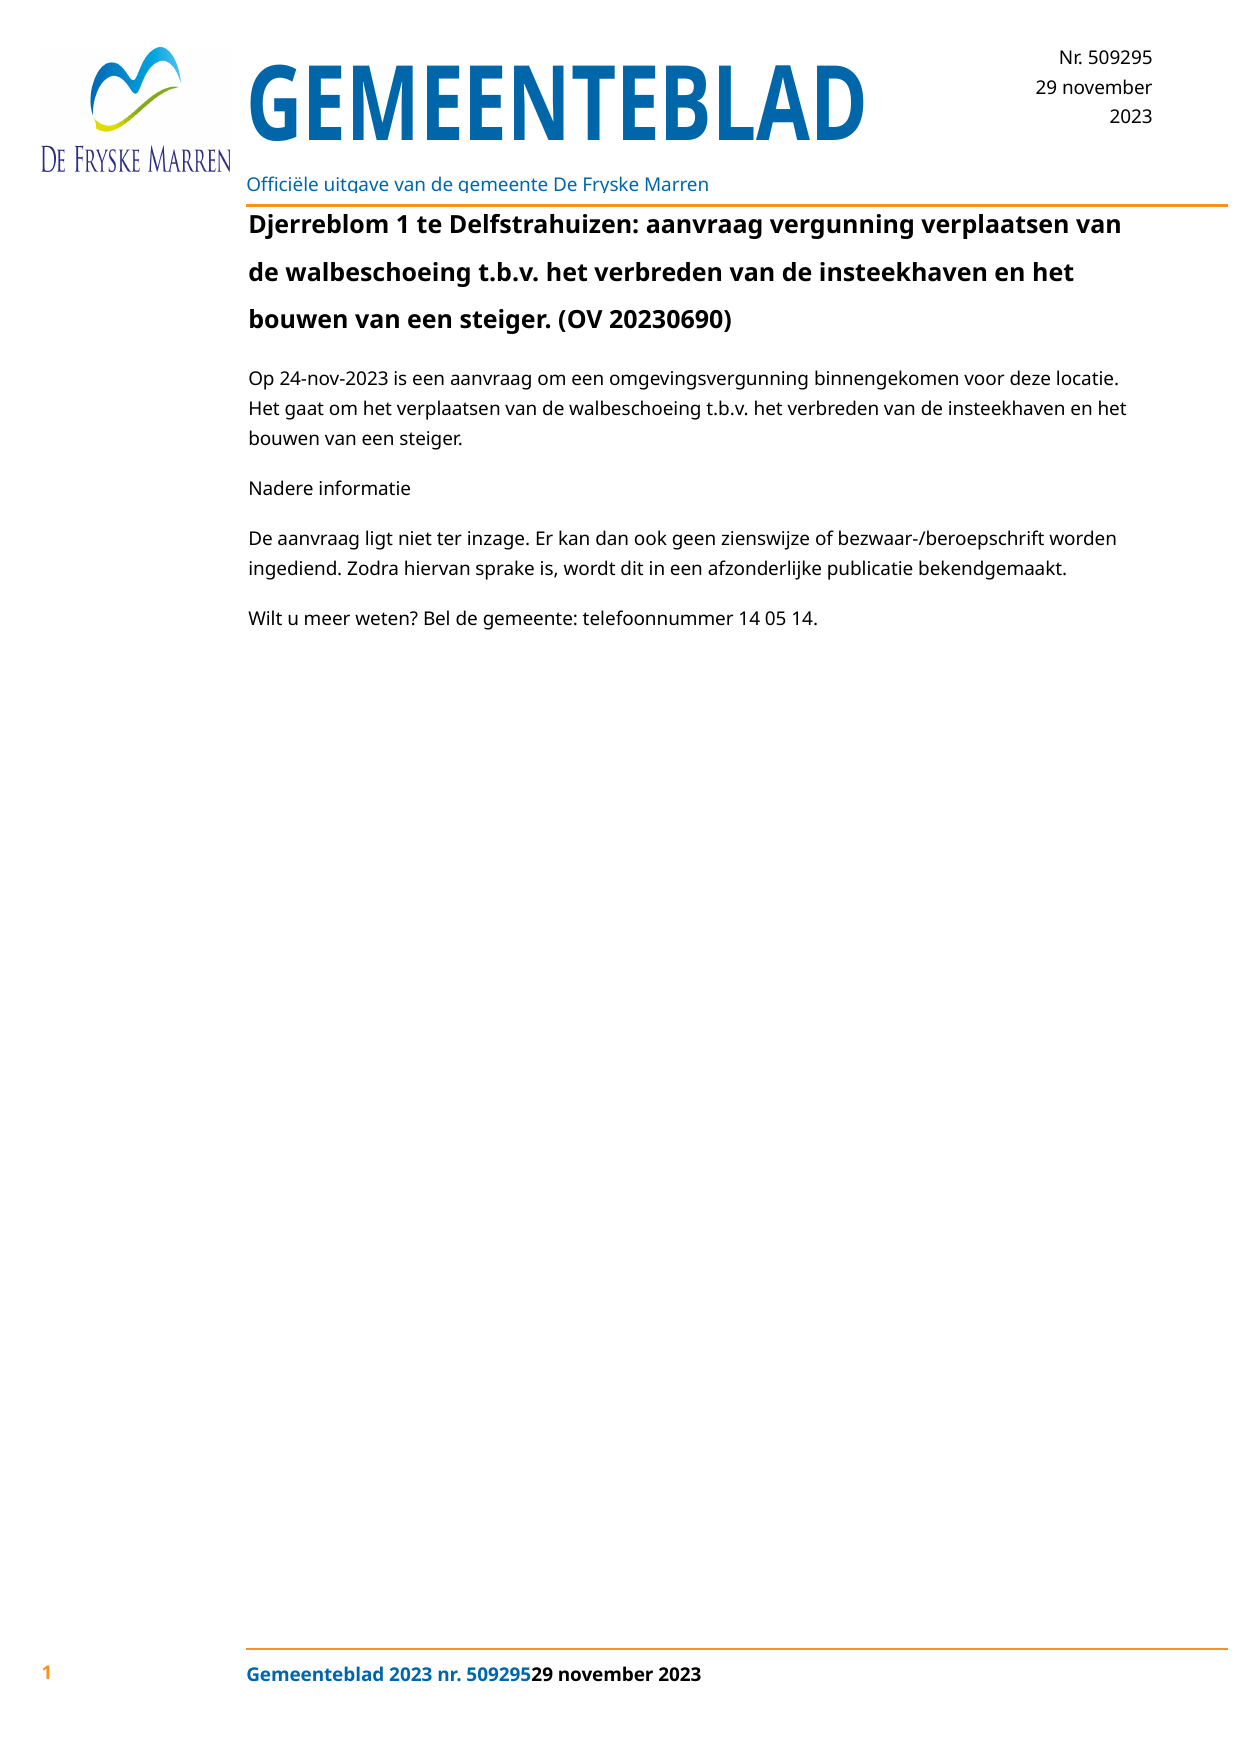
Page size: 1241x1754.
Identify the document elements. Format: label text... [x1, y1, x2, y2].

text Wilt u meer weten? Bel de gemeente: telefoonnummer 14 05 14. [248, 606, 1152, 631]
text Nadere informatie [248, 475, 1152, 501]
text Op 24-nov-2023 is een aanvraag om een omgevingsvergunning binnengekomen voor deze locatie. Het gaat om het verplaatsen van de walbeschoeing t.b.v. het verbreden van de insteekhaven en het bouwen van een steiger. [248, 366, 1152, 450]
text De aanvraag ligt niet ter inzage. Er kan dan ook geen zienswijze of bezwaar-/beroepschrift worden ingediend. Zodra hiervan sprake is, wordt dit in een afzonderlijke publicatie bekendgemaakt. [248, 526, 1152, 581]
text Djerreblom 1 te Delfstrahuizen: aanvraag vergunning verplaatsen van de walbeschoeing t.b.v. het verbreden van de insteekhaven en het bouwen van een steiger. (OV 20230690) [248, 207, 1152, 336]
picture [41, 47, 231, 172]
